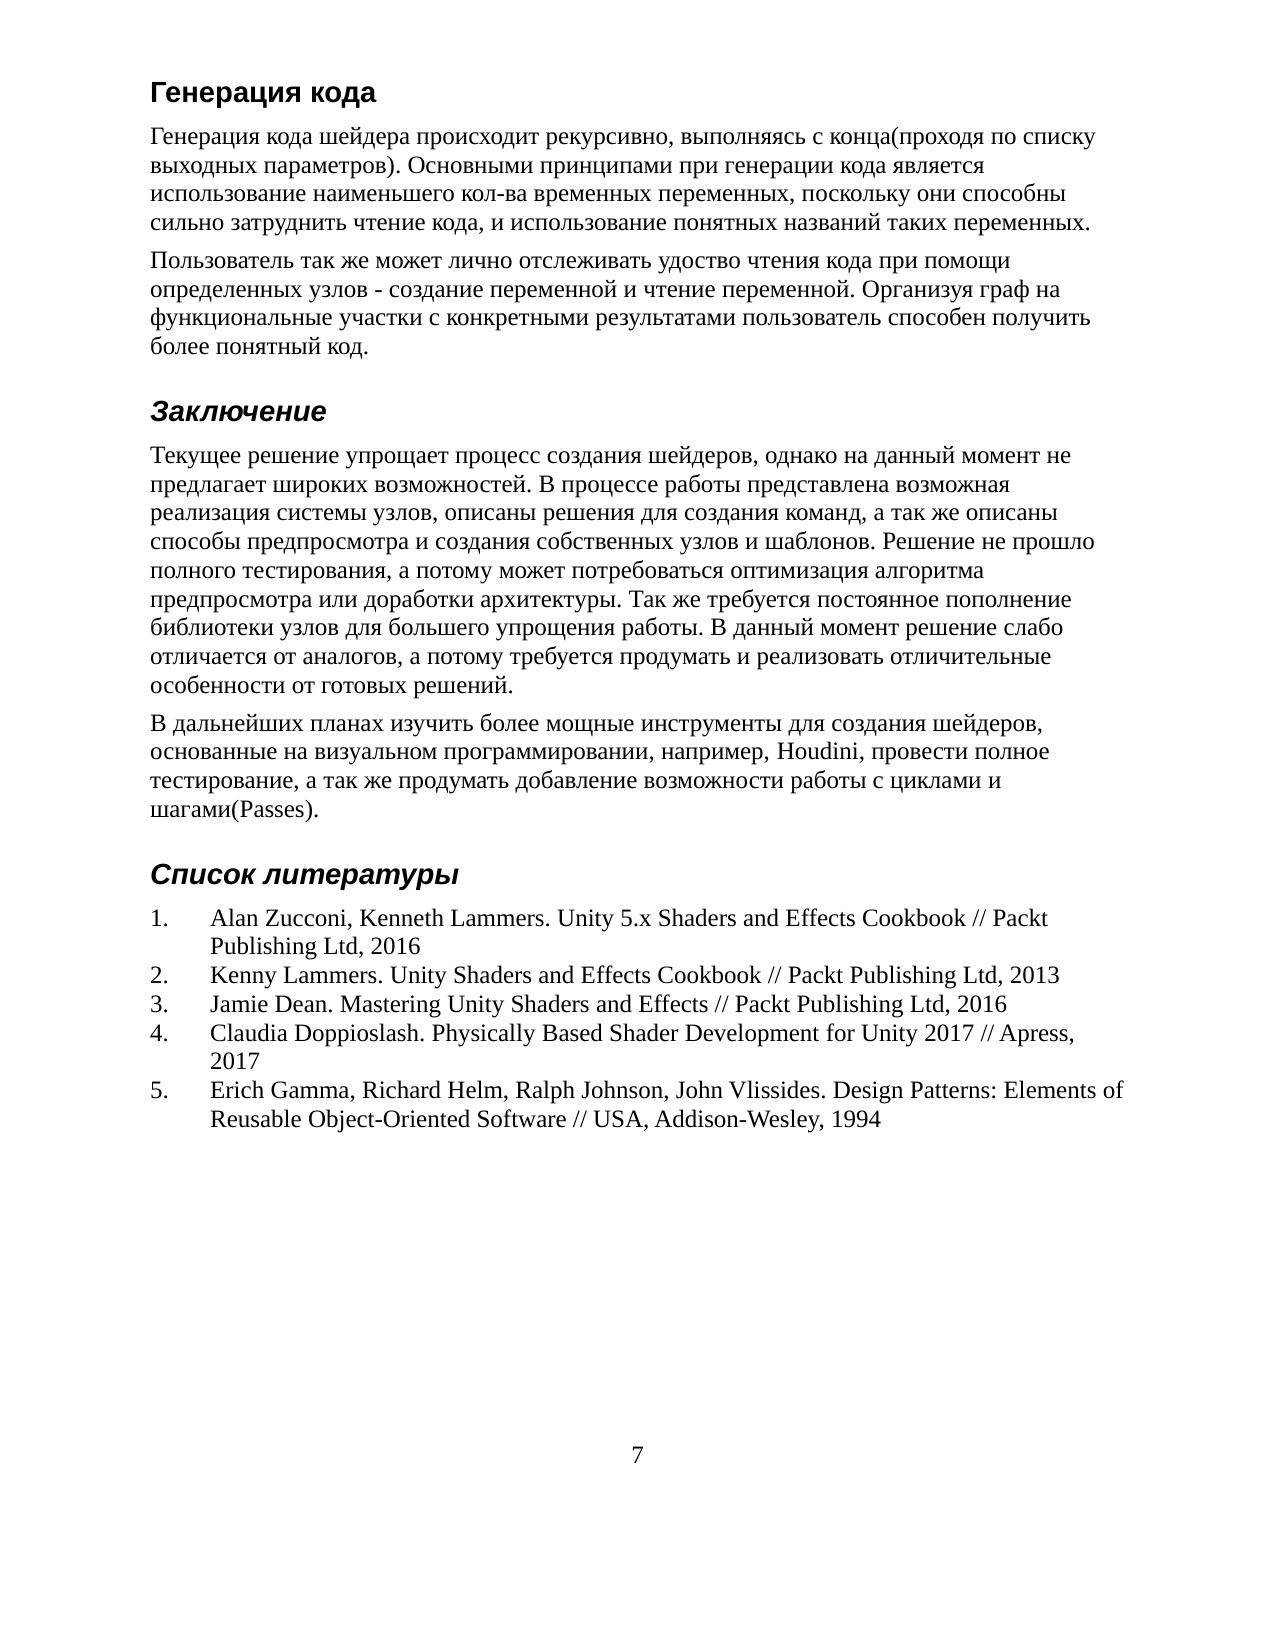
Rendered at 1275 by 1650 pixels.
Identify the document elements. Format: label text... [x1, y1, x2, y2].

text В дальнейших планах изучить более мощные инструменты для создания шейдеров, основанные на визуальном программировании, например, Houdini, провести полное тестирование, а так же продумать добавление возможности работы с циклами и шагами(Passes). [150, 708, 1125, 823]
text Текущее решение упрощает процесс создания шейдеров, однако на данный момент не предлагает широких возможностей. В процессе работы представлена возможная реализация системы узлов, описаны решения для создания команд, а так же описаны способы предпросмотра и создания собственных узлов и шаблонов. Решение не прошло полного тестирования, а потому может потребоваться оптимизация алгоритма предпросмотра или доработки архитектуры. Так же требуется постоянное пополнение библиотеки узлов для большего упрощения работы. В данный момент решение слабо отличается от аналогов, а потому требуется продумать и реализовать отличительные особенности от готовых решений. [150, 440, 1125, 699]
subtitle Список литературы [150, 857, 1125, 890]
text Пользователь так же может лично отслеживать удоство чтения кода при помощи определенных узлов - создание переменной и чтение переменной. Организуя граф на функциональные участки с конкретными результатами пользователь способен получить более понятный код. [150, 245, 1125, 360]
list Kenny Lammers. Unity Shaders and Effects Cookbook // Packt Publishing Ltd, 2013 [150, 960, 1125, 989]
text Генерация кода шейдера происходит рекурсивно, выполняясь с конца(проходя по списку выходных параметров). Основными принципами при генерации кода является использование наименьшего кол-ва временных переменных, поскольку они способны сильно затруднить чтение кода, и использование понятных названий таких переменных. [150, 121, 1125, 236]
subtitle Генерация кода [150, 75, 1125, 108]
list Alan Zucconi, Kenneth Lammers. Unity 5.x Shaders and Effects Cookbook // Packt Publishing Ltd, 2016 [150, 903, 1125, 960]
subtitle Заключение [150, 394, 1125, 427]
list Claudia Doppioslash. Physically Based Shader Development for Unity 2017 // Apress, 2017 [150, 1018, 1125, 1075]
list Jamie Dean. Mastering Unity Shaders and Effects // Packt Publishing Ltd, 2016 [150, 989, 1125, 1018]
list Erich Gamma, Richard Helm, Ralph Johnson, John Vlissides. Design Patterns: Elements of Reusable Object-Oriented Software // USA, Addison-Wesley, 1994 [150, 1075, 1125, 1133]
